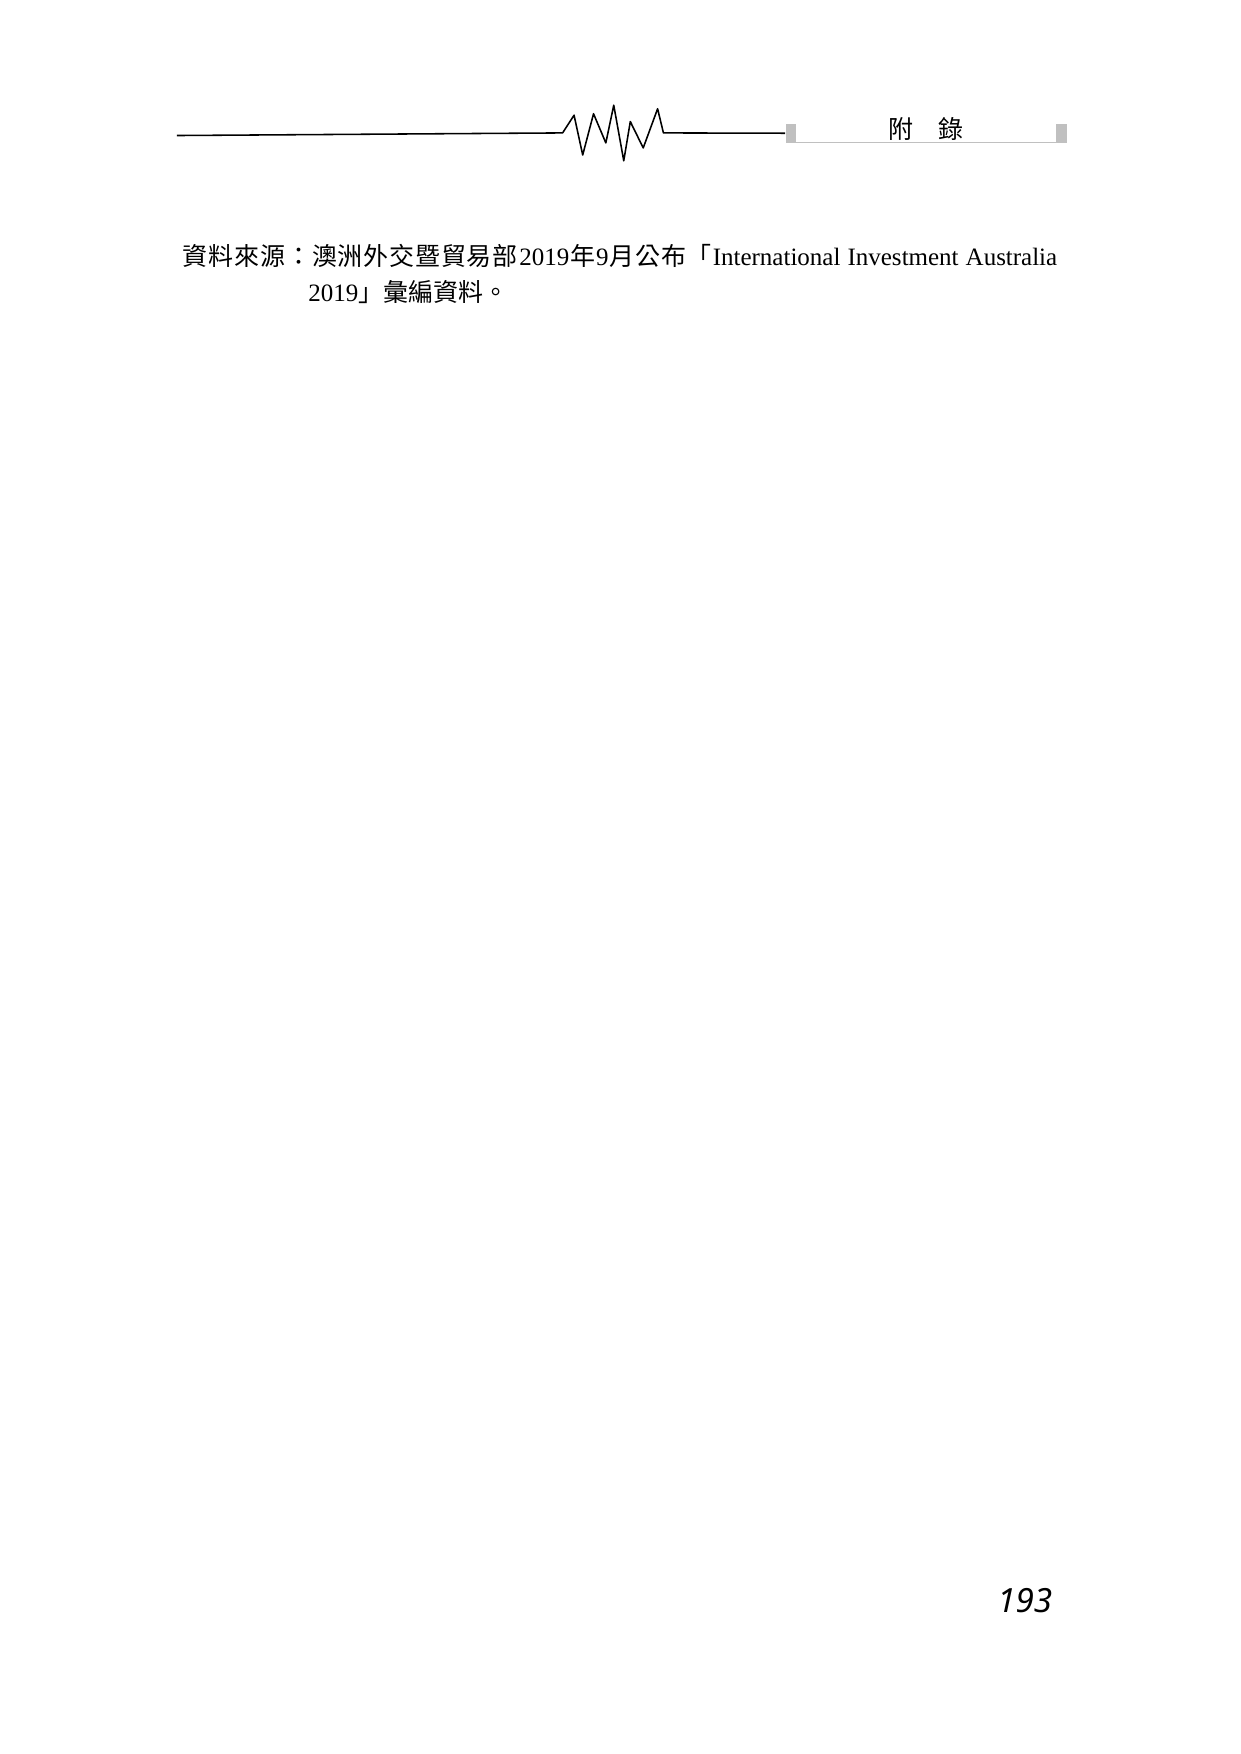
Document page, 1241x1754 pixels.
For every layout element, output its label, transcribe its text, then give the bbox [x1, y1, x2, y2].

text 資料來源：澳洲外交暨貿易部2019年9月公布「International Investment Australia 2019」彙編資料。 [183, 236, 1058, 309]
